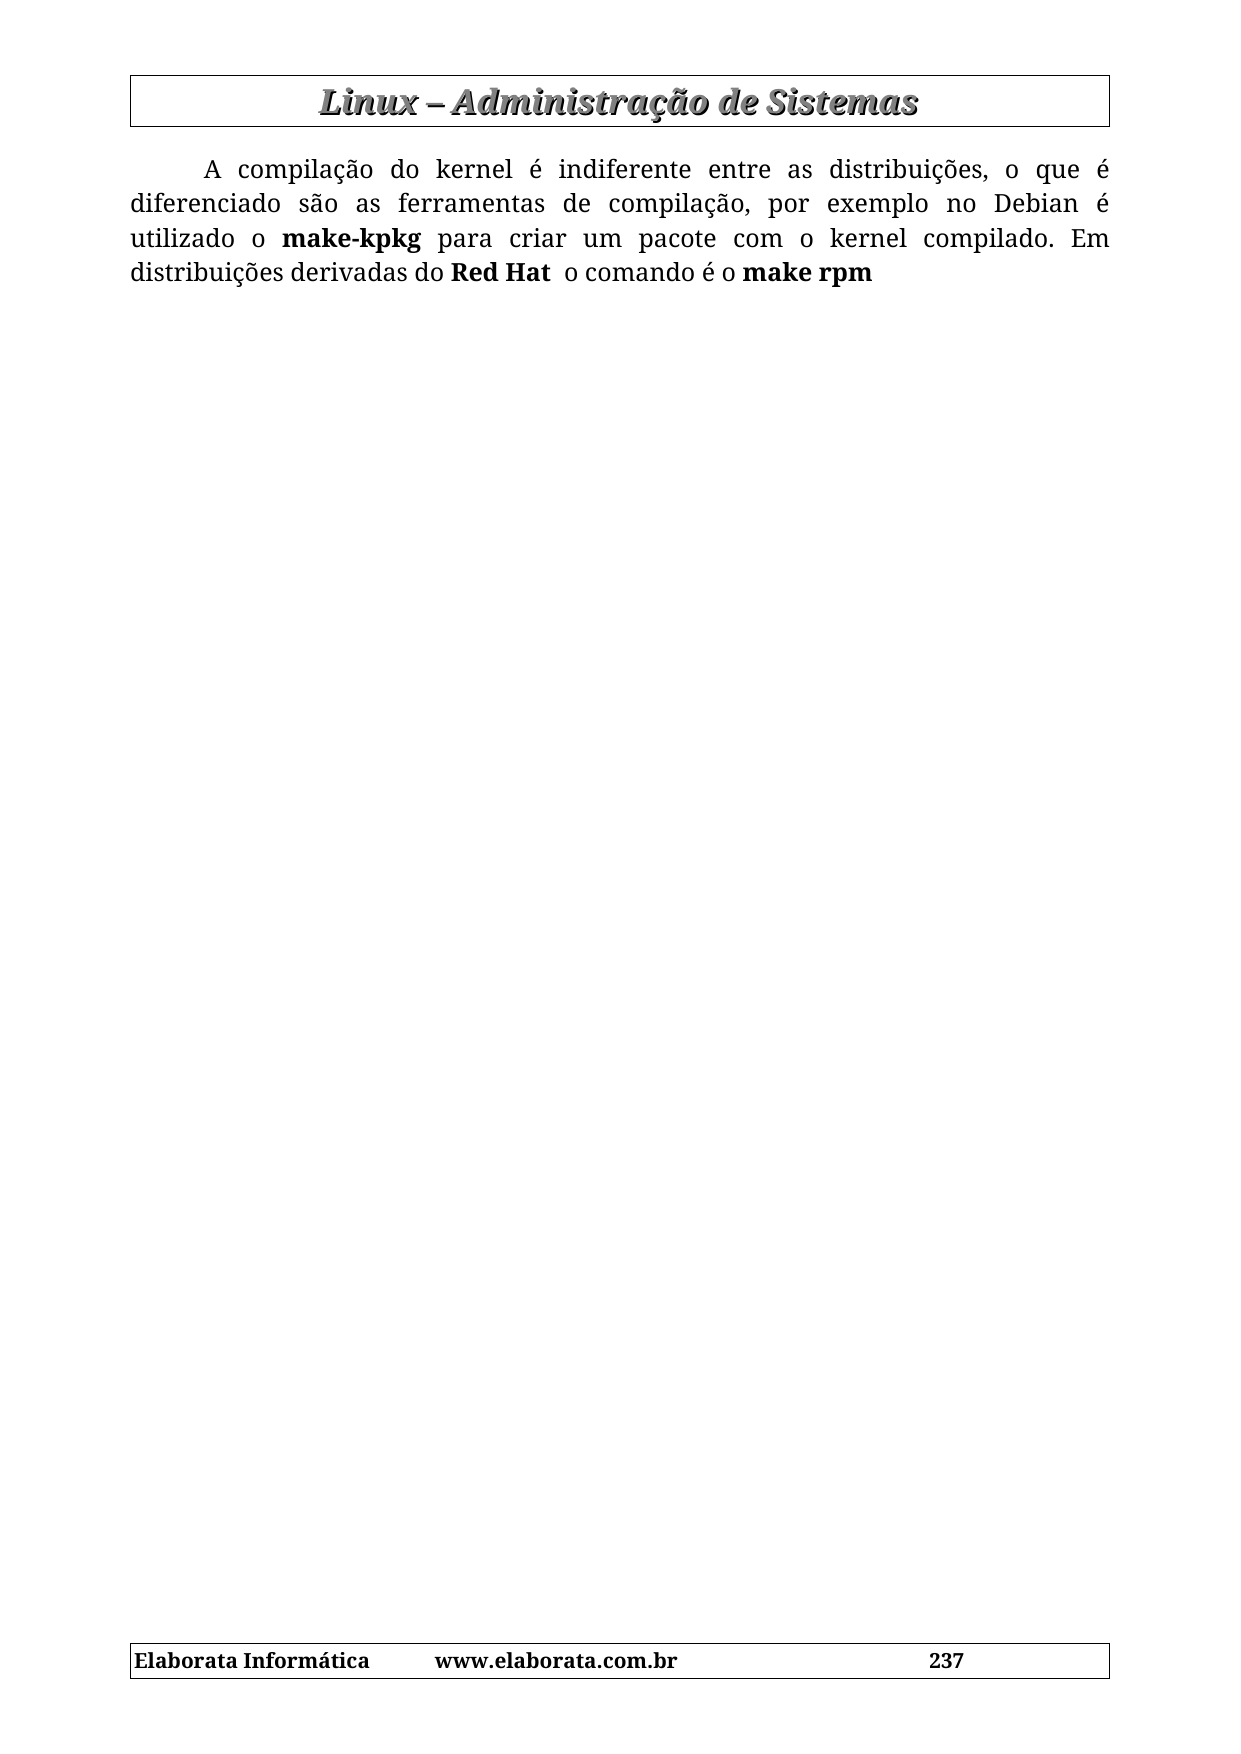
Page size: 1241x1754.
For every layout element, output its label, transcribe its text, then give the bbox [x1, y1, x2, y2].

text A compilação do kernel é indiferente entre as distribuições, o que é diferenciado são as ferramentas de compilação, por exemplo no Debian é utilizado o make-kpkg para criar um pacote com o kernel compilado. Em distribuições derivadas do Red Hat o comando é o make rpm [130, 152, 1110, 288]
